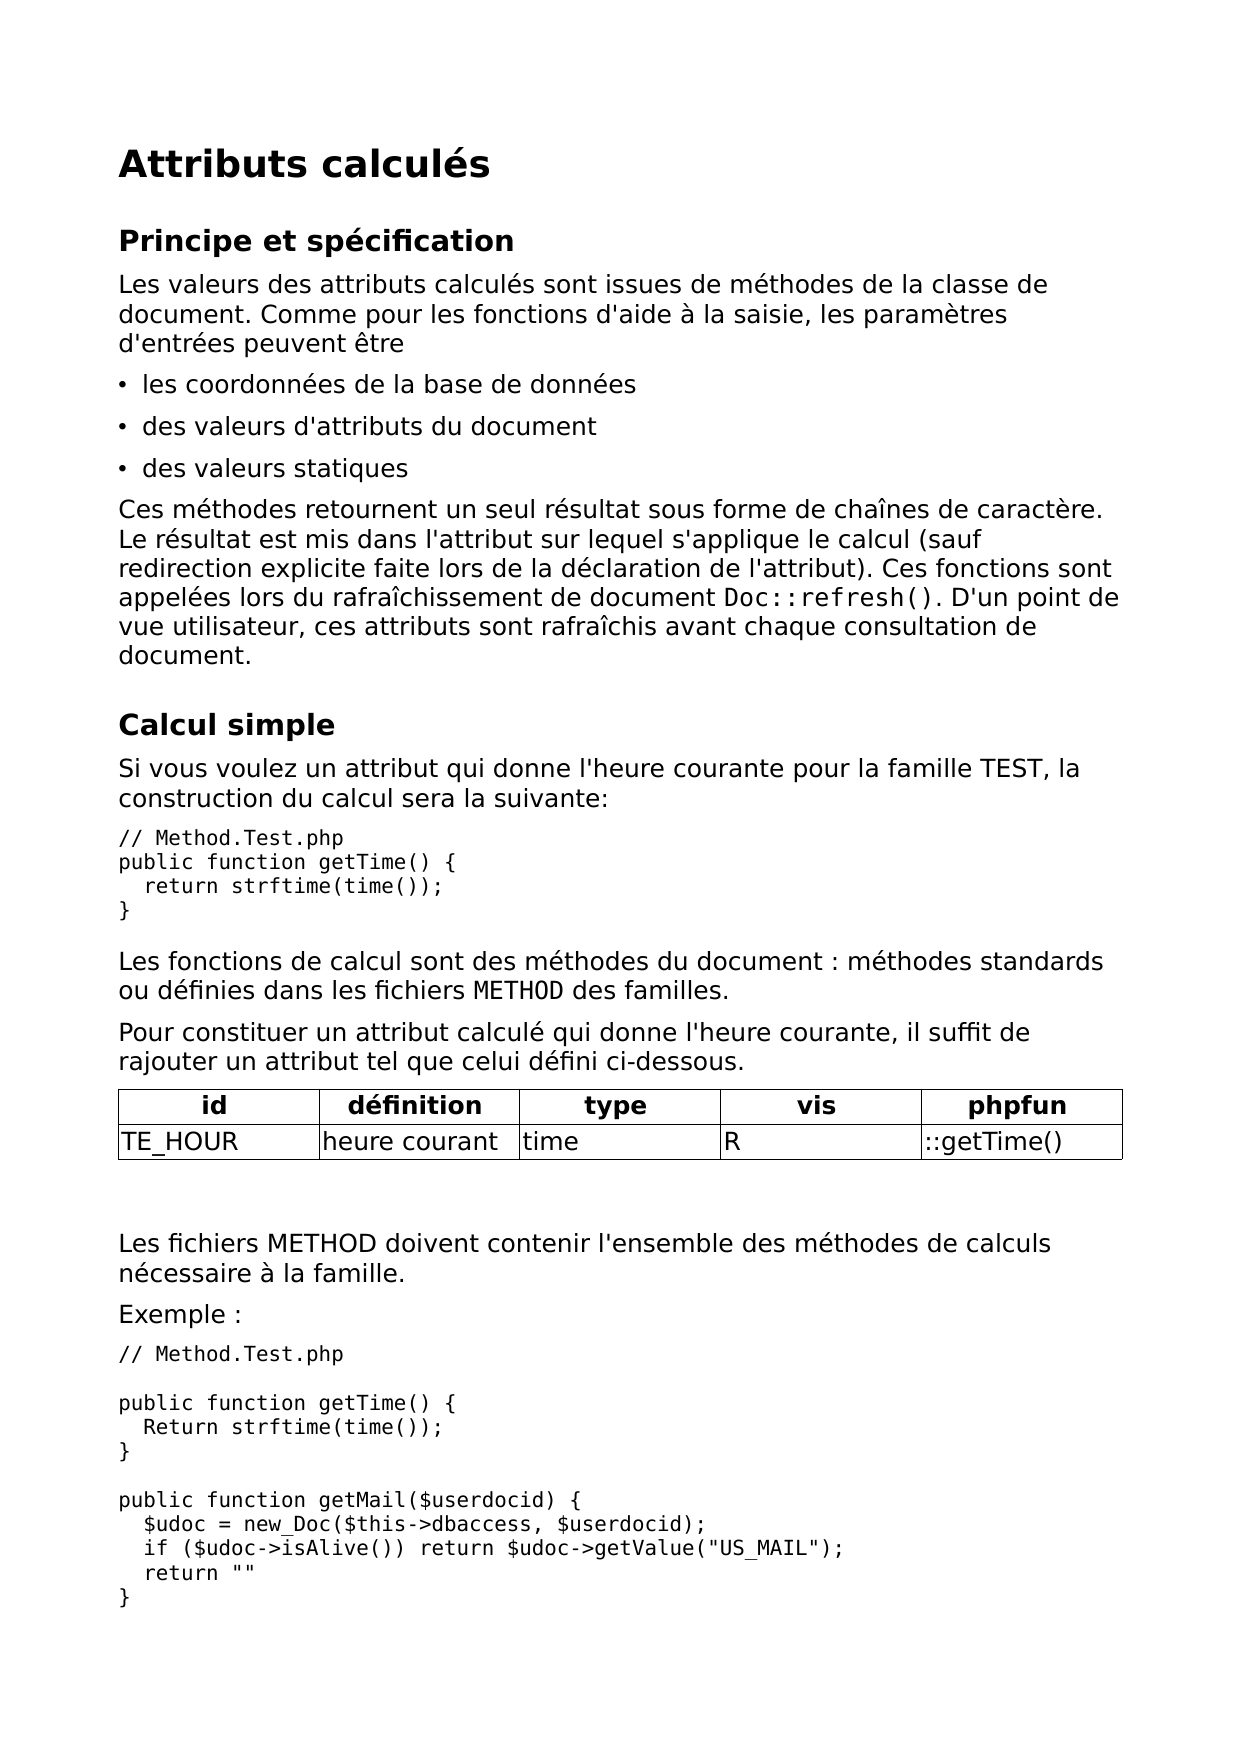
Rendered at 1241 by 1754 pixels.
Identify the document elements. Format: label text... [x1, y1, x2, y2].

list les coordonnées de la base de données [118, 371, 1122, 400]
table_header définition [320, 1090, 519, 1124]
table_cell time [520, 1125, 720, 1159]
table_cell heure courant [320, 1125, 519, 1159]
subtitle Principe et spécification [118, 224, 1122, 258]
table_cell R [721, 1125, 921, 1159]
text Pour constituer un attribut calculé qui donne l'heure courante, il suffit de rajouter un attribut tel que celui défini ci-dessous. [118, 1018, 1122, 1076]
text Les fichiers METHOD doivent contenir l'ensemble des méthodes de calculs nécessaire à la famille. [118, 1230, 1122, 1288]
text Exemple : [118, 1301, 1122, 1330]
subtitle Calcul simple [118, 708, 1122, 742]
table_header phpfun [922, 1090, 1122, 1124]
list des valeurs d'attributs du document [118, 412, 1122, 442]
text Les fonctions de calcul sont des méthodes du document : méthodes standards ou définies dans les fichiers METHOD des familles. [118, 947, 1122, 1005]
text // Method.Test.php public function getTime() { Return strftime(time()); } public function getMail($userdocid) { $udoc = new_Doc($this->dbaccess, $userdocid); if ($udoc->isAlive()) return $udoc->getValue("US_MAIL"); return "" } [118, 1342, 1122, 1633]
table_header type [520, 1090, 720, 1124]
text // Method.Test.php public function getTime() { return strftime(time()); } [118, 826, 1122, 947]
text Les valeurs des attributs calculés sont issues de méthodes de la classe de document. Comme pour les fonctions d'aide à la saisie, les paramètres d'entrées peuvent être [118, 271, 1122, 358]
table_cell ::getTime() [922, 1125, 1122, 1159]
subtitle Attributs calculés [118, 143, 1122, 187]
list des valeurs statiques [118, 454, 1122, 483]
table_header vis [721, 1090, 921, 1124]
table_cell TE_HOUR [119, 1125, 319, 1159]
table_header id [119, 1090, 319, 1124]
text Si vous voulez un attribut qui donne l'heure courante pour la famille TEST, la construction du calcul sera la suivante: [118, 755, 1122, 813]
text Ces méthodes retournent un seul résultat sous forme de chaînes de caractère. Le résultat est mis dans l'attribut sur lequel s'applique le calcul (sauf redirection explicite faite lors de la déclaration de l'attribut). Ces fonctions sont appelées lors du rafraîchissement de document Doc::refresh(). D'un point de vue utilisateur, ces attributs sont rafraîchis avant chaque consultation de document. [118, 496, 1122, 671]
